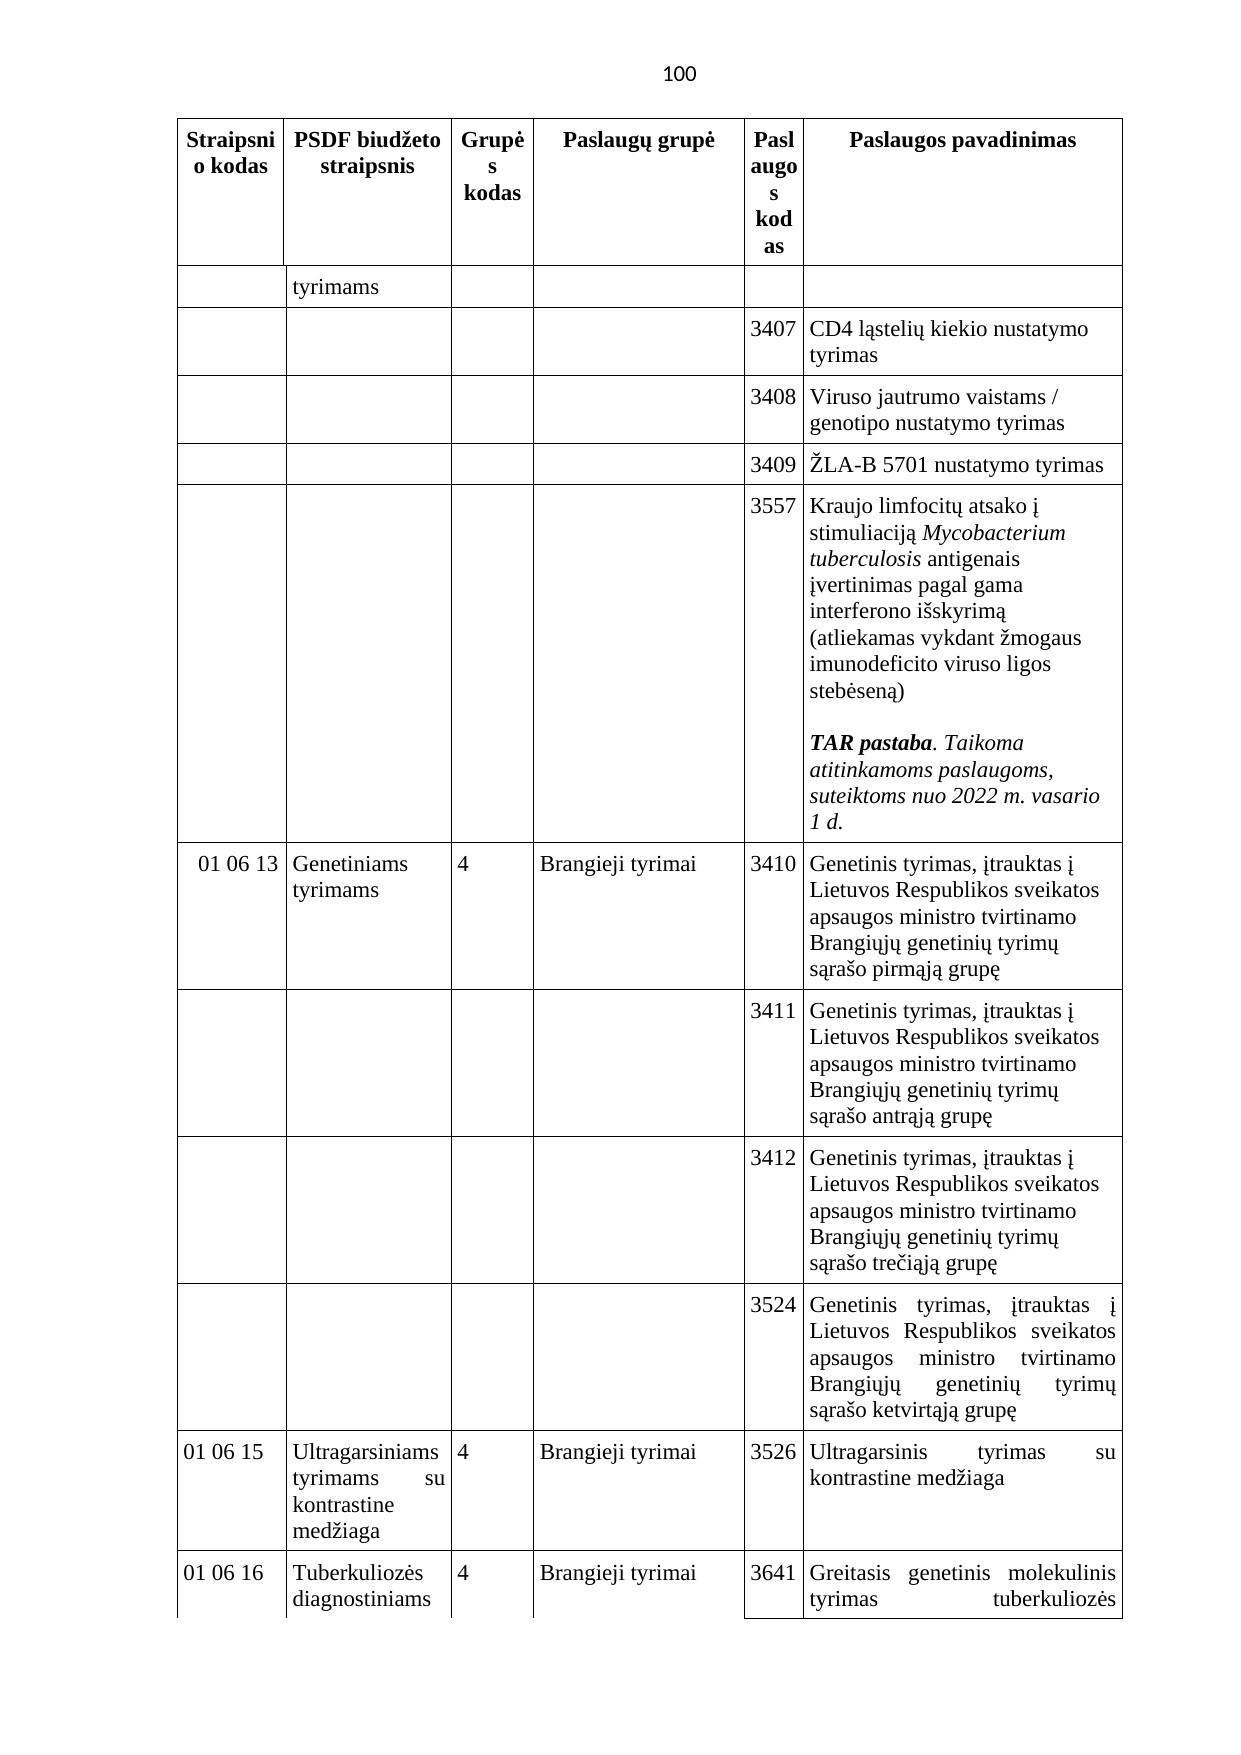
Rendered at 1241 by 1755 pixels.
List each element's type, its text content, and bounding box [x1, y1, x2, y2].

table_cell Brangieji tyrimai [534, 1431, 744, 1550]
table_cell 3524 [745, 1284, 803, 1430]
table_cell [178, 266, 286, 307]
table_header PSDF biudžeto straipsnis [284, 119, 451, 265]
table_cell [178, 1137, 286, 1283]
table_cell [804, 266, 1122, 307]
table_cell CD4 ląstelių kiekio nustatymo tyrimas [804, 308, 1122, 374]
table_cell [534, 990, 744, 1136]
table_cell 3409 [745, 444, 803, 484]
table_cell Genetiniams tyrimams [287, 843, 451, 989]
table_cell tyrimams [287, 266, 451, 307]
table_cell [178, 444, 286, 484]
table_cell 3526 [745, 1431, 803, 1550]
table_cell Genetinis tyrimas, įtrauktas į Lietuvos Respublikos sveikatos apsaugos ministro tvirtinamo Brangiųjų genetinių tyrimų sąrašo trečiąją grupę [804, 1137, 1122, 1283]
table_cell 3408 [745, 376, 803, 442]
table_cell 01 06 16 [178, 1551, 286, 1618]
table_cell 3412 [745, 1137, 803, 1283]
table_cell [287, 376, 451, 442]
table_cell [534, 308, 744, 374]
table_cell 01 06 13 [178, 843, 286, 989]
table_cell 4 [452, 1551, 533, 1618]
table_cell 3411 [745, 990, 803, 1136]
table_cell 3557 [745, 485, 803, 842]
table_cell Ultragarsinis tyrimas su kontrastine medžiaga [804, 1431, 1122, 1550]
table_cell [534, 444, 744, 484]
table_cell 3641 [745, 1551, 803, 1618]
table_cell [534, 376, 744, 442]
table_cell Brangieji tyrimai [534, 843, 744, 989]
table_cell 4 [452, 843, 533, 989]
table_cell [287, 444, 451, 484]
table_cell Genetinis tyrimas, įtrauktas į Lietuvos Respublikos sveikatos apsaugos ministro tvirtinamo Brangiųjų genetinių tyrimų sąrašo antrąją grupę [804, 990, 1122, 1136]
table_cell [452, 266, 533, 307]
table_cell ŽLA-B 5701 nustatymo tyrimas [804, 444, 1122, 484]
table_cell Genetinis tyrimas, įtrauktas į Lietuvos Respublikos sveikatos apsaugos ministro tvirtinamo Brangiųjų genetinių tyrimų sąrašo ketvirtąją grupę [804, 1284, 1122, 1430]
table_cell [178, 1284, 286, 1430]
table_cell 3407 [745, 308, 803, 374]
table_cell [178, 485, 286, 842]
table_cell 3410 [745, 843, 803, 989]
table_header Grupės kodas [452, 119, 533, 265]
table_cell 01 06 15 [178, 1431, 286, 1550]
table_header Straipsnio kodas [178, 119, 283, 265]
table_cell [287, 990, 451, 1136]
table_cell [534, 1137, 744, 1283]
table_cell [452, 308, 533, 374]
table_cell [452, 444, 533, 484]
table_cell Viruso jautrumo vaistams / genotipo nustatymo tyrimas [804, 376, 1122, 442]
table_cell [452, 1284, 533, 1430]
table_cell Kraujo limfocitų atsako į stimuliaciją Mycobacterium tuberculosis antigenais įvertinimas pagal gama interferono išskyrimą (atliekamas vykdant žmogaus imunodeficito viruso ligos stebėseną) TAR pastaba. Taikoma atitinkamoms paslaugoms, suteiktoms nuo 2022 m. vasario 1 d. [804, 485, 1122, 842]
table_cell Brangieji tyrimai [534, 1551, 744, 1618]
table_cell 4 [452, 1431, 533, 1550]
table_cell Tuberkuliozės diagnostiniams [287, 1551, 451, 1618]
table_cell [534, 485, 744, 842]
table_cell Greitasis genetinis molekulinis tyrimas tuberkuliozės [804, 1551, 1122, 1618]
table_cell [452, 990, 533, 1136]
table_cell Genetinis tyrimas, įtrauktas į Lietuvos Respublikos sveikatos apsaugos ministro tvirtinamo Brangiųjų genetinių tyrimų sąrašo pirmąją grupę [804, 843, 1122, 989]
table_header Paslaugos pavadinimas [804, 119, 1122, 265]
table_cell [178, 990, 286, 1136]
table_cell [178, 308, 286, 374]
table_cell [452, 485, 533, 842]
table_cell Ultragarsiniams tyrimams su kontrastine medžiaga [287, 1431, 451, 1550]
table_cell [745, 266, 803, 307]
table_cell [534, 1284, 744, 1430]
table_cell [534, 266, 744, 307]
table_cell [287, 485, 451, 842]
table_cell [178, 376, 286, 442]
table_cell [287, 1137, 451, 1283]
table_cell [287, 308, 451, 374]
table_cell [452, 1137, 533, 1283]
table_header Paslaugų grupė [534, 119, 744, 265]
table_cell [452, 376, 533, 442]
table_cell [287, 1284, 451, 1430]
table_header Paslaugos kodas [745, 119, 803, 265]
